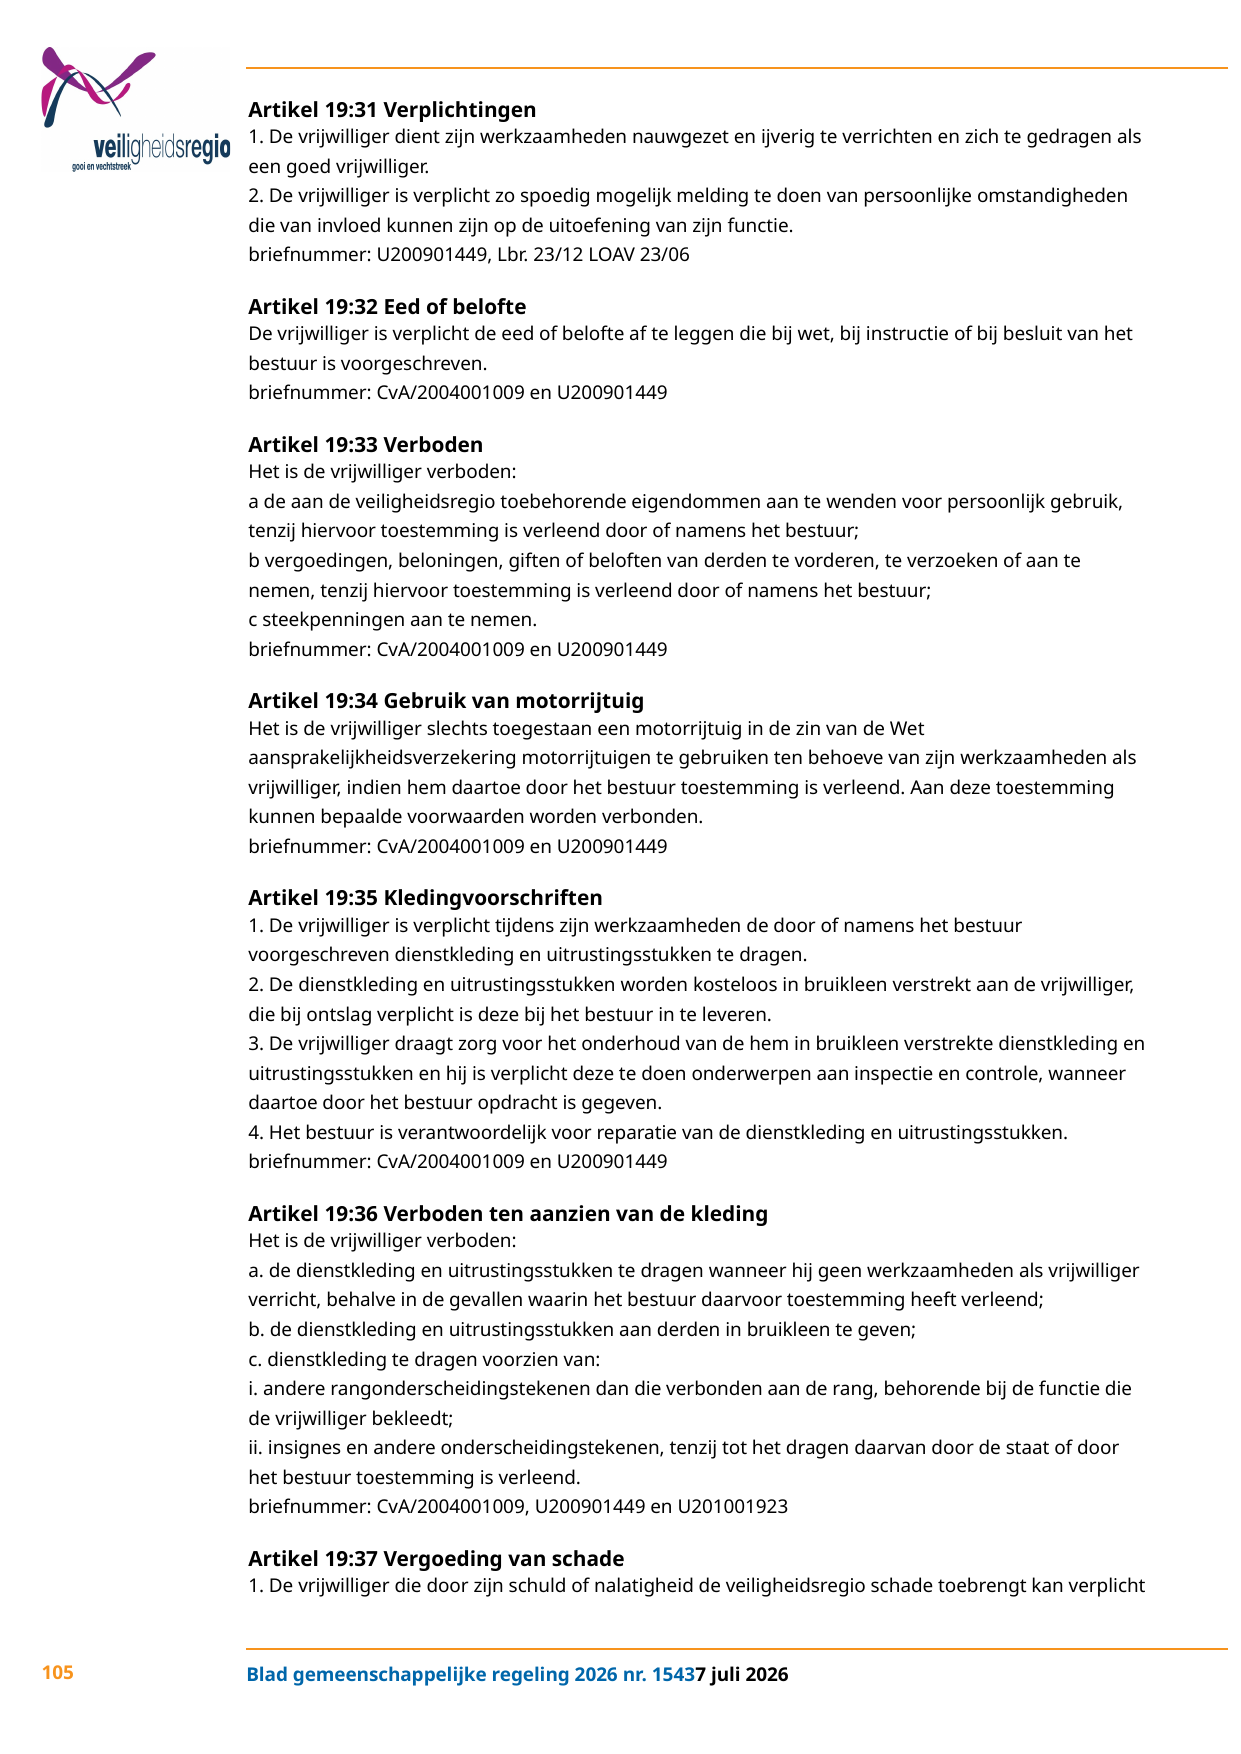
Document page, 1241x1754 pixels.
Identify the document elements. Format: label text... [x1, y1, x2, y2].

text ii. insignes en andere onderscheidingstekenen, tenzij tot het dragen daarvan door de staat of door het bestuur toestemming is verleend. [248, 1434, 1152, 1490]
text b. de dienstkleding en uitrustingsstukken aan derden in bruikleen te geven; [248, 1316, 1152, 1342]
text Het is de vrijwilliger verboden: [248, 458, 1152, 484]
text briefnummer: U200901449, Lbr. 23/12 LOAV 23/06 [248, 242, 1152, 267]
text Artikel 19:33 Verboden [248, 430, 1152, 458]
text 3. De vrijwilliger draagt zorg voor het onderhoud van de hem in bruikleen verstrekte dienstkleding en uitrustingsstukken en hij is verplicht deze te doen onderwerpen aan inspectie en controle, wanneer daartoe door het bestuur opdracht is gegeven. [248, 1030, 1152, 1115]
text Het is de vrijwilliger verboden: [248, 1227, 1152, 1253]
text i. andere rangonderscheidingstekenen dan die verbonden aan de rang, behorende bij de functie die de vrijwilliger bekleedt; [248, 1375, 1152, 1431]
text Artikel 19:37 Vergoeding van schade [248, 1544, 1152, 1573]
text 1. De vrijwilliger dient zijn werkzaamheden nauwgezet en ijverig te verrichten en zich te gedragen als een goed vrijwilliger. [248, 123, 1152, 178]
text a. de dienstkleding en uitrustingsstukken te dragen wanneer hij geen werkzaamheden als vrijwilliger verricht, behalve in de gevallen waarin het bestuur daarvoor toestemming heeft verleend; [248, 1257, 1152, 1312]
text Artikel 19:35 Kledingvoorschriften [248, 883, 1152, 912]
text 1. De vrijwilliger die door zijn schuld of nalatigheid de veiligheidsregio schade toebrengt kan verplicht [248, 1573, 1152, 1598]
text briefnummer: CvA/2004001009, U200901449 en U201001923 [248, 1494, 1152, 1519]
text Artikel 19:34 Gebruik van motorrijtuig [248, 686, 1152, 715]
text c. dienstkleding te dragen voorzien van: [248, 1346, 1152, 1372]
text Artikel 19:32 Eed of belofte [248, 292, 1152, 320]
text briefnummer: CvA/2004001009 en U200901449 [248, 636, 1152, 662]
text Artikel 19:31 Verplichtingen [248, 95, 1152, 123]
text 1. De vrijwilliger is verplicht tijdens zijn werkzaamheden de door of namens het bestuur voorgeschreven dienstkleding en uitrustingsstukken te dragen. [248, 912, 1152, 967]
text De vrijwilliger is verplicht de eed of belofte af te leggen die bij wet, bij instructie of bij besluit van het bestuur is voorgeschreven. [248, 320, 1152, 376]
text Het is de vrijwilliger slechts toegestaan een motorrijtuig in de zin van de Wet aansprakelijkheidsverzekering motorrijtuigen te gebruiken ten behoeve van zijn werkzaamheden als vrijwilliger, indien hem daartoe door het bestuur toestemming is verleend. Aan deze toestemming kunnen bepaalde voorwaarden worden verbonden. [248, 715, 1152, 829]
text 2. De vrijwilliger is verplicht zo spoedig mogelijk melding te doen van persoonlijke omstandigheden die van invloed kunnen zijn op de uitoefening van zijn functie. [248, 182, 1152, 238]
text 2. De dienstkleding en uitrustingsstukken worden kosteloos in bruikleen verstrekt aan de vrijwilliger, die bij ontslag verplicht is deze bij het bestuur in te leveren. [248, 971, 1152, 1026]
text 4. Het bestuur is verantwoordelijk voor reparatie van de dienstkleding en uitrustingsstukken. [248, 1119, 1152, 1145]
text c steekpenningen aan te nemen. [248, 606, 1152, 632]
text b vergoedingen, beloningen, giften of beloften van derden te vorderen, te verzoeken of aan te nemen, tenzij hiervoor toestemming is verleend door of namens het bestuur; [248, 547, 1152, 602]
text briefnummer: CvA/2004001009 en U200901449 [248, 1149, 1152, 1174]
text briefnummer: CvA/2004001009 en U200901449 [248, 379, 1152, 405]
text briefnummer: CvA/2004001009 en U200901449 [248, 833, 1152, 859]
text Artikel 19:36 Verboden ten aanzien van de kleding [248, 1199, 1152, 1227]
picture [41, 47, 231, 172]
text a de aan de veiligheidsregio toebehorende eigendommen aan te wenden voor persoonlijk gebruik, tenzij hiervoor toestemming is verleend door of namens het bestuur; [248, 488, 1152, 543]
